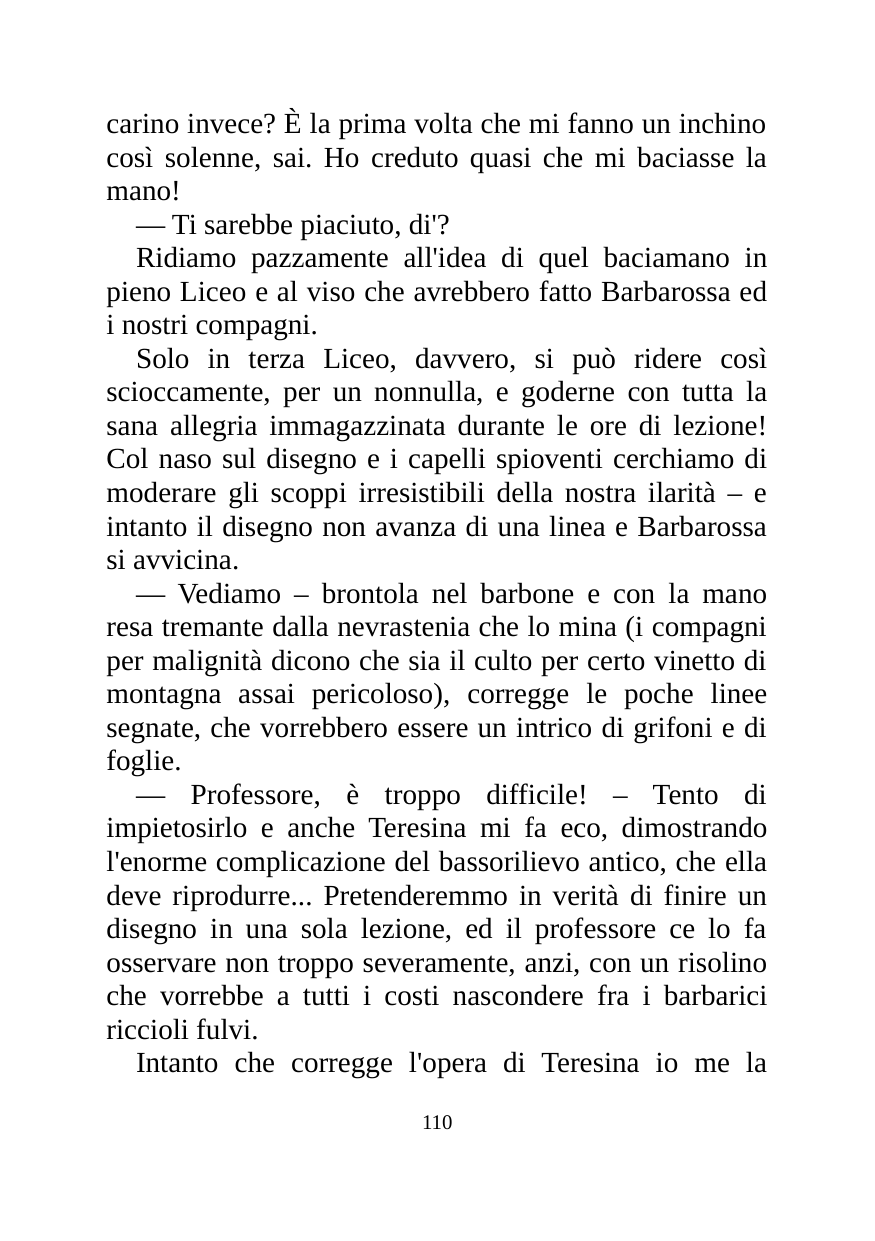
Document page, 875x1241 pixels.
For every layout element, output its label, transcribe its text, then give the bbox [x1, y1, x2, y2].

text — Vediamo – brontola nel barbone e con la mano resa tremante dalla nevrastenia che lo mina (i compagni per malignità dicono che sia il culto per certo vinetto di montagna assai pericoloso), corregge le poche linee segnate, che vorrebbero essere un intrico di grifoni e di foglie. [106, 576, 768, 777]
text Intanto che corregge l'opera di Teresina io me la [106, 1045, 768, 1079]
text carino invece? È la prima volta che mi fanno un inchino così solenne, sai. Ho creduto quasi che mi baciasse la mano! [106, 106, 768, 207]
text Solo in terza Liceo, davvero, si può ridere così scioccamente, per un nonnulla, e goderne con tutta la sana allegria immagazzinata durante le ore di lezione! Col naso sul disegno e i capelli spioventi cerchiamo di moderare gli scoppi irresistibili della nostra ilarità – e intanto il disegno non avanza di una linea e Barbarossa si avvicina. [106, 341, 768, 576]
text — Professore, è troppo difficile! – Tento di impietosirlo e anche Teresina mi fa eco, dimostrando l'enorme complicazione del bassorilievo antico, che ella deve riprodurre... Pretenderemmo in verità di finire un disegno in una sola lezione, ed il professore ce lo fa osservare non troppo severamente, anzi, con un risolino che vorrebbe a tutti i costi nascondere fra i barbarici riccioli fulvi. [106, 777, 768, 1045]
text Ridiamo pazzamente all'idea di quel baciamano in pieno Liceo e al viso che avrebbero fatto Barbarossa ed i nostri compagni. [106, 240, 768, 341]
text — Ti sarebbe piaciuto, di'? [106, 207, 768, 240]
